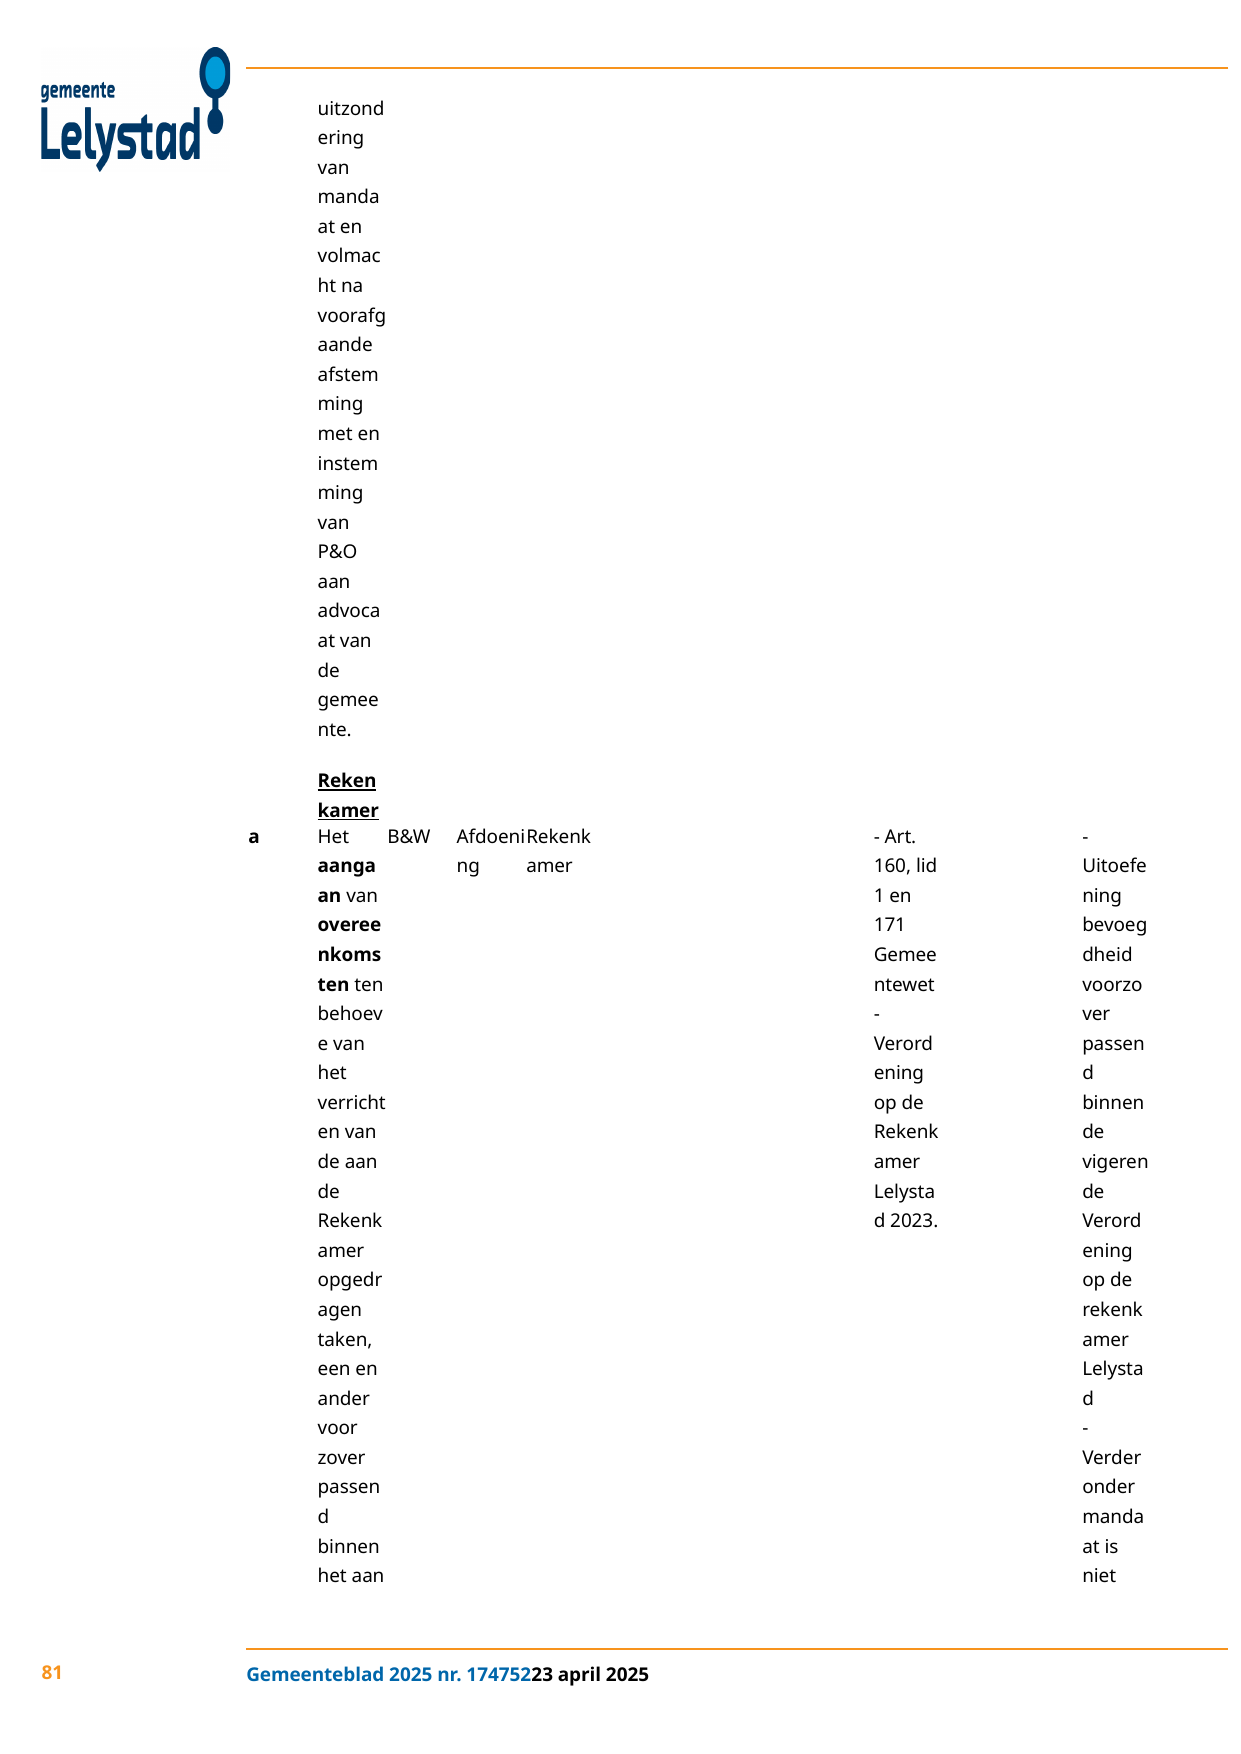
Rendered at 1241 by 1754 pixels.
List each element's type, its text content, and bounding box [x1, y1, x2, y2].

table_cell [874, 768, 943, 823]
table_cell [665, 823, 734, 1588]
table_cell Rekenkamer [526, 823, 596, 1588]
table_cell [456, 768, 526, 823]
table_cell [248, 95, 317, 742]
table_cell [943, 742, 1013, 767]
table_cell [1013, 768, 1082, 823]
table_cell [874, 742, 943, 767]
table_cell [1082, 742, 1152, 767]
picture [41, 47, 231, 172]
table_cell [526, 95, 596, 742]
table_cell [943, 95, 1013, 742]
table_cell [804, 823, 873, 1588]
table_cell Afdoening [456, 823, 526, 1588]
table_cell [735, 823, 804, 1588]
table_cell [735, 742, 804, 767]
table_cell [1013, 742, 1082, 767]
table_cell [804, 742, 873, 767]
table_cell [387, 742, 456, 767]
table_cell uitzondering van mandaat en volmacht na voorafgaande afstemming met en instemming van P&O aan advocaat van de gemeente. [318, 95, 387, 742]
table_cell [387, 95, 456, 742]
table_cell [943, 768, 1013, 823]
table_cell - Uitoefening bevoegdheid voorzover passend binnen de vigerende Verordening op de rekenkamer Lelystad - Verder ondermandaat is niet [1082, 823, 1152, 1588]
table_cell [943, 823, 1013, 1588]
table_cell [526, 742, 596, 767]
table_cell [735, 95, 804, 742]
table_cell [665, 95, 734, 742]
table_cell [456, 95, 526, 742]
table_cell [318, 742, 387, 767]
table_cell Het aangaan van overeenkomsten ten behoeve van het verrichten van de aan de Rekenkamer opgedragen taken, een en ander voor zover passend binnen het aan [318, 823, 387, 1588]
table_cell [248, 768, 317, 823]
table_cell a [248, 823, 317, 1588]
table_cell [1082, 95, 1152, 742]
table_cell [735, 768, 804, 823]
table_cell [248, 742, 317, 767]
table_cell [596, 742, 665, 767]
table_cell [1013, 823, 1082, 1588]
table_cell [1013, 95, 1082, 742]
table_cell [665, 768, 734, 823]
table_cell [804, 768, 873, 823]
table_cell [596, 768, 665, 823]
table_cell B&W [387, 823, 456, 1588]
table_cell [874, 95, 943, 742]
table_cell [387, 768, 456, 823]
table_cell [456, 742, 526, 767]
table_cell [596, 95, 665, 742]
table_cell - Art. 160, lid 1 en 171 Gemeentewet - Verordening op de Rekenkamer Lelystad 2023. [874, 823, 943, 1588]
table_cell Rekenkamer [318, 768, 387, 823]
table_cell [596, 823, 665, 1588]
table_cell [1082, 768, 1152, 823]
table_cell [526, 768, 596, 823]
table_cell [804, 95, 873, 742]
table_cell [665, 742, 734, 767]
